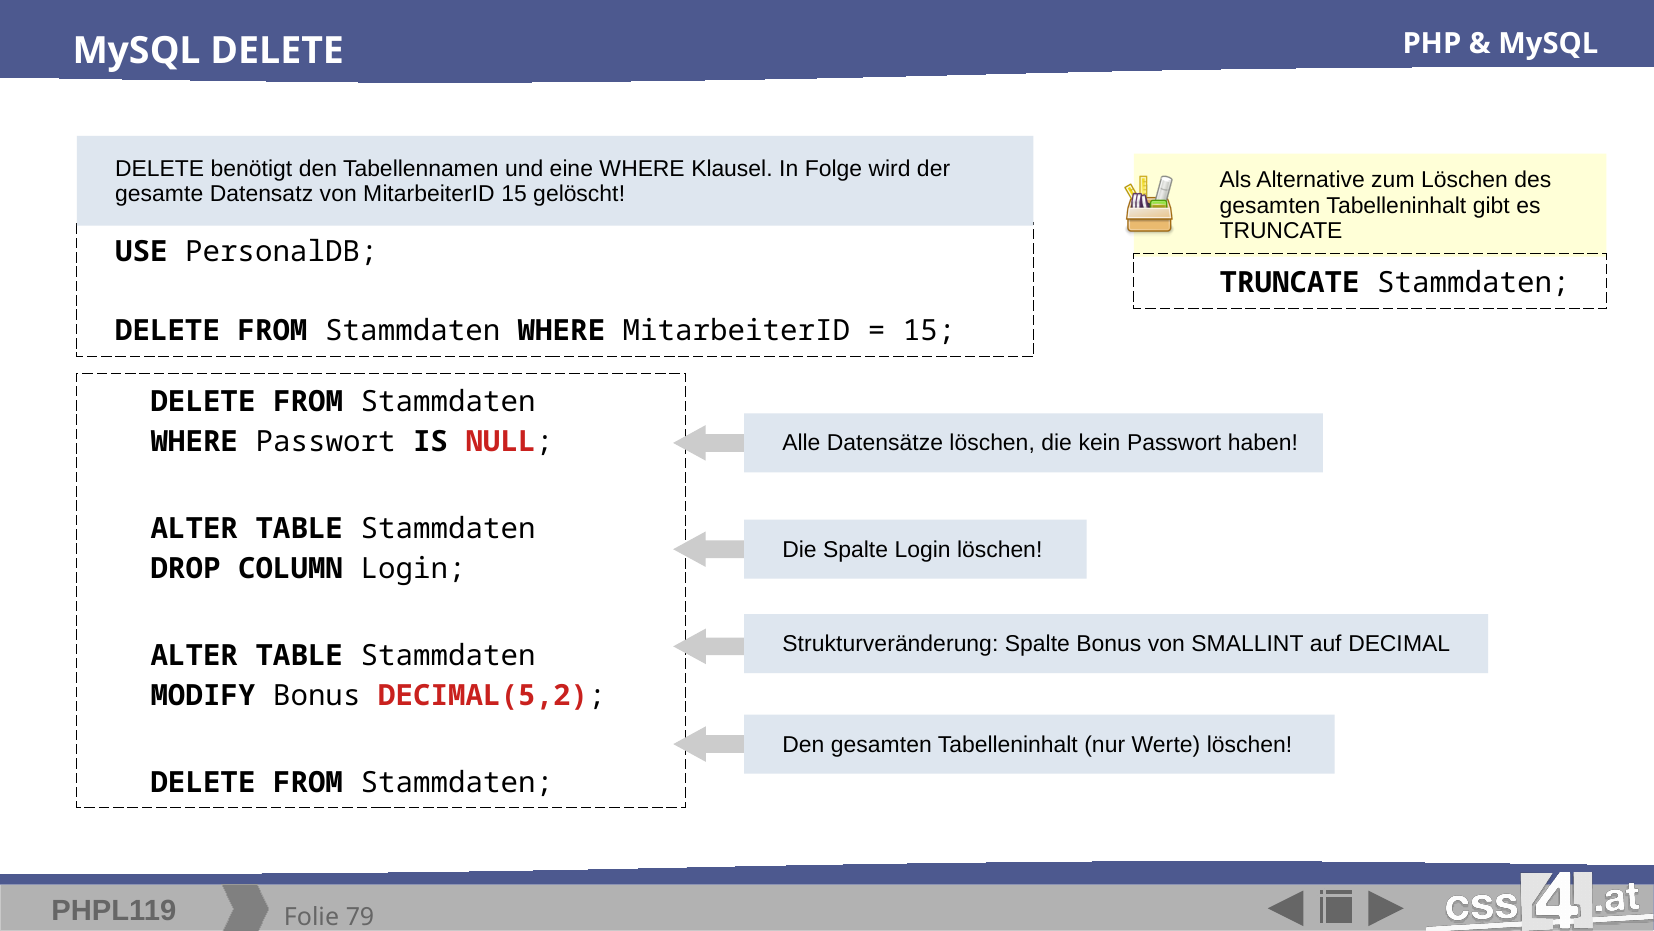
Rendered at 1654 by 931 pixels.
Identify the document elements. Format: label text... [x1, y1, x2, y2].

text_box [673, 726, 744, 762]
text_box Den gesamten Tabelleninhalt (nur Werte) löschen! [744, 714, 1335, 774]
text_box [0, 861, 1654, 931]
text_box Alle Datensätze löschen, die kein Passwort haben! [744, 413, 1323, 473]
picture [1118, 173, 1182, 237]
text_box DELETE FROM Stammdaten WHERE Passwort IS NULL; ALTER TABLE Stammdaten DROP COLUMN Login; ALTER TABLE Stammdaten MODIFY Bonus DECIMAL(5,2); DELETE FROM Stammdaten; [76, 389, 686, 792]
text_box Die Spalte Login löschen! [744, 519, 1087, 579]
text_box TRUNCATE Stammdaten; [1133, 255, 1607, 308]
text_box PHPL119 [36, 886, 209, 931]
text_box PHP & MySQL [1387, 15, 1619, 60]
text_box [0, 0, 1654, 83]
text_box MySQL DELETE [57, 16, 469, 69]
text_box [673, 628, 744, 665]
text_box [673, 425, 744, 461]
text_box DELETE benötigt den Tabellennamen und eine WHERE Klausel. In Folge wird der gesamte Datensatz von MitarbeiterID 15 gelöscht! [76, 135, 1034, 226]
picture [1426, 872, 1654, 931]
text_box USE PersonalDB; DELETE FROM Stammdaten WHERE MitarbeiterID = 15; [76, 226, 1034, 355]
text_box Folie <Foliennummer> [269, 891, 542, 931]
text_box Strukturveränderung: Spalte Bonus von SMALLINT auf DECIMAL [744, 614, 1489, 674]
text_box Als Alternative zum Löschen des gesamten Tabelleninhalt gibt es TRUNCATE [1133, 153, 1607, 255]
text_box [673, 531, 744, 567]
